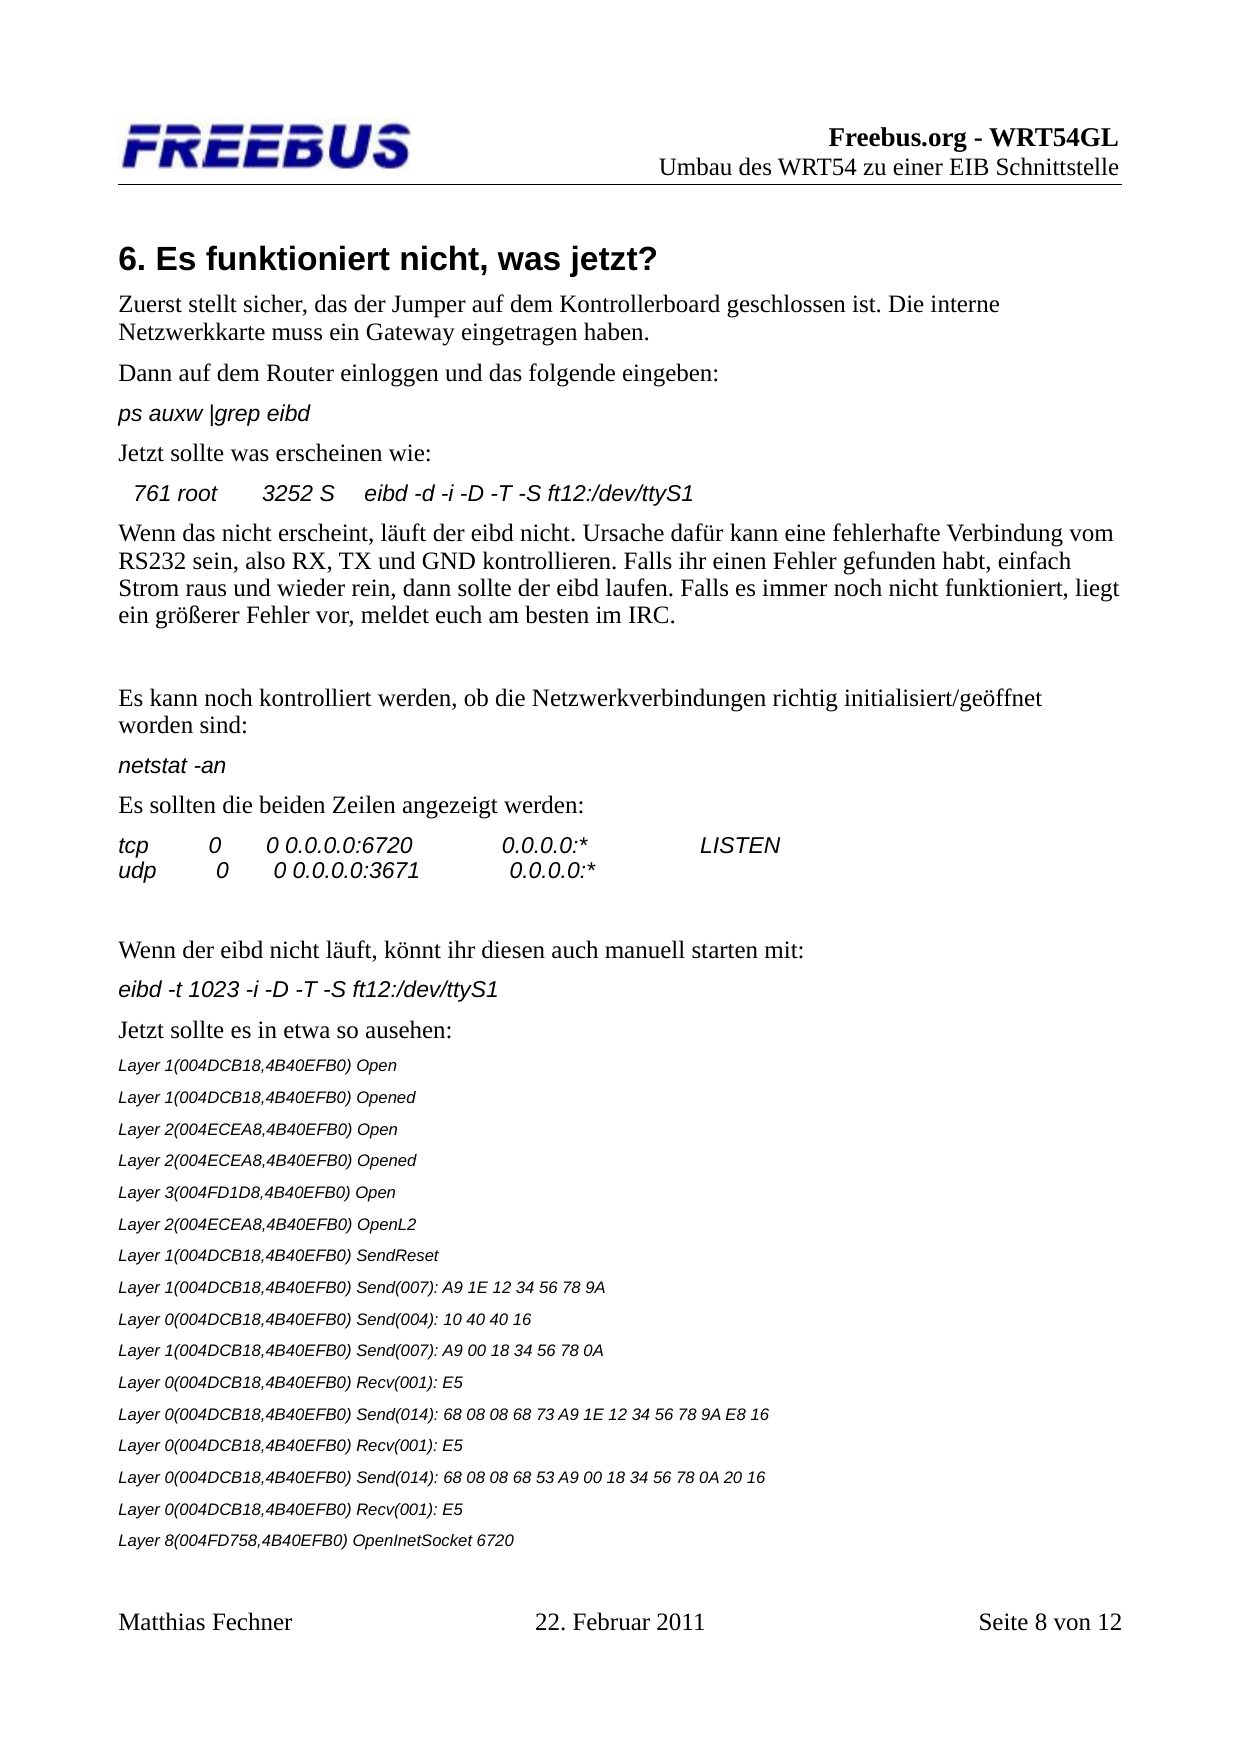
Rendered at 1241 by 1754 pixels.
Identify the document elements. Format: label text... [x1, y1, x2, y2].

text ps auxw |grep eibd [118, 399, 1122, 426]
text Layer 0(004DCB18,4B40EFB0) Recv(001): E5 [118, 1499, 1122, 1518]
text Layer 1(004DCB18,4B40EFB0) SendReset [118, 1246, 1122, 1265]
subtitle 6. Es funktioniert nicht, was jetzt? [118, 238, 1122, 277]
text Layer 8(004FD758,4B40EFB0) OpenInetSocket 6720 [118, 1531, 1122, 1550]
text Layer 0(004DCB18,4B40EFB0) Send(014): 68 08 08 68 73 A9 1E 12 34 56 78 9A E8 16 [118, 1404, 1122, 1423]
text Wenn das nicht erscheint, läuft der eibd nicht. Ursache dafür kann eine fehlerhafte Verbindung vom RS232 sein, also RX, TX und GND kontrollieren. Falls ihr einen Fehler gefunden habt, einfach Strom raus und wieder rein, dann sollte der eibd laufen. Falls es immer noch nicht funktioniert, liegt ein größerer Fehler vor, meldet euch am besten im IRC. [118, 518, 1122, 629]
text Layer 2(004ECEA8,4B40EFB0) OpenL2 [118, 1214, 1122, 1233]
text eibd -t 1023 -i -D -T -S ft12:/dev/ttyS1 [118, 976, 1122, 1002]
text Jetzt sollte es in etwa so ausehen: [118, 1015, 1122, 1043]
text Jetzt sollte was erscheinen wie: [118, 438, 1122, 467]
text Layer 1(004DCB18,4B40EFB0) Send(007): A9 00 18 34 56 78 0A [118, 1341, 1122, 1360]
text Layer 0(004DCB18,4B40EFB0) Recv(001): E5 [118, 1373, 1122, 1392]
text Layer 0(004DCB18,4B40EFB0) Send(004): 10 40 40 16 [118, 1309, 1122, 1328]
text Wenn der eibd nicht läuft, könnt ihr diesen auch manuell starten mit: [118, 935, 1122, 963]
text Layer 1(004DCB18,4B40EFB0) Send(007): A9 1E 12 34 56 78 9A [118, 1278, 1122, 1297]
text Zuerst stellt sicher, das der Jumper auf dem Kontrollerboard geschlossen ist. Die interne Netzwerkkarte muss ein Gateway eingetragen haben. [118, 289, 1122, 346]
text Layer 2(004ECEA8,4B40EFB0) Open [118, 1119, 1122, 1138]
text 761 root 3252 S eibd -d -i -D -T -S ft12:/dev/ttyS1 [118, 479, 1122, 506]
text Layer 1(004DCB18,4B40EFB0) Opened [118, 1088, 1122, 1107]
text Layer 0(004DCB18,4B40EFB0) Recv(001): E5 [118, 1436, 1122, 1455]
text Layer 3(004FD1D8,4B40EFB0) Open [118, 1183, 1122, 1202]
picture [118, 118, 411, 172]
text Layer 2(004ECEA8,4B40EFB0) Opened [118, 1151, 1122, 1170]
text netstat -an [118, 752, 1122, 778]
text Layer 0(004DCB18,4B40EFB0) Send(014): 68 08 08 68 53 A9 00 18 34 56 78 0A 20 16 [118, 1468, 1122, 1487]
text Dann auf dem Router einloggen und das folgende eingeben: [118, 358, 1122, 387]
text tcp 0 0 0.0.0.0:6720 0.0.0.0:* LISTEN udp 0 0 0.0.0.0:3671 0.0.0.0:* [118, 832, 1122, 883]
text Es kann noch kontrolliert werden, ob die Netzwerkverbindungen richtig initialisiert/geöffnet worden sind: [118, 683, 1122, 739]
text Es sollten die beiden Zeilen angezeigt werden: [118, 791, 1122, 819]
text Layer 1(004DCB18,4B40EFB0) Open [118, 1056, 1122, 1075]
